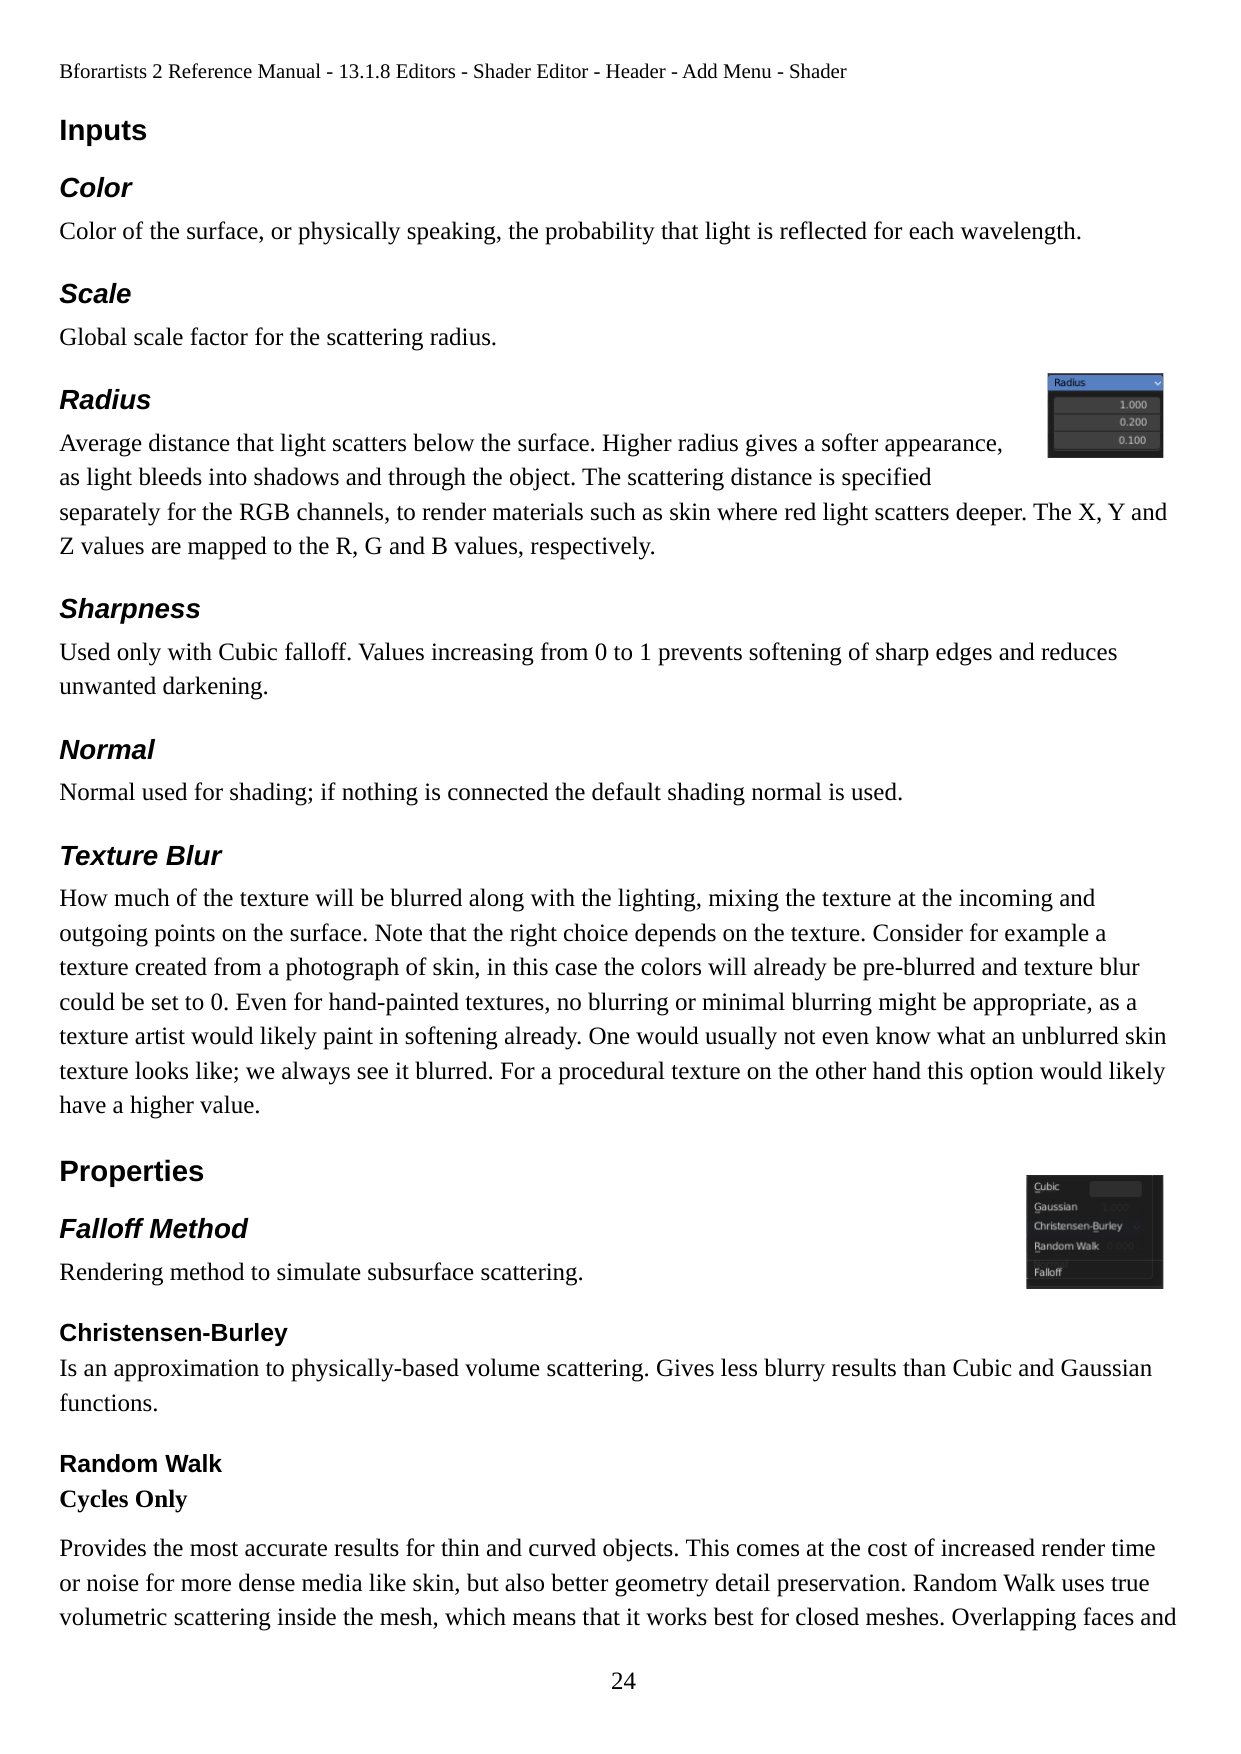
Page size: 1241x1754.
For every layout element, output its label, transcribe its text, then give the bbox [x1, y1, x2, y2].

subtitle [1164, 383, 1181, 415]
subtitle Radius [59, 383, 1047, 415]
subtitle Color [59, 171, 1181, 203]
subtitle Scale [59, 277, 1181, 309]
text Color of the surface, or physically speaking, the probability that light is reflected for each wavelength. [59, 216, 1181, 244]
text Normal used for shading; if nothing is connected the default shading normal is used. [59, 777, 1181, 806]
text Global scale factor for the scattering radius. [59, 322, 1181, 350]
picture [1026, 1175, 1164, 1289]
subtitle Properties [59, 1154, 1181, 1188]
text Average distance that light scatters below the surface. Higher radius gives a softer appearance, as light bleeds into shadows and through the object. The scattering distance is specified separately for the RGB channels, to render materials such as skin where red light scatters deeper. The X, Y and Z values are mapped to the R, G and B values, respectively. [59, 428, 1181, 560]
subtitle Falloff Method [59, 1213, 1026, 1244]
text Rendering method to simulate subsurface scattering. [59, 1257, 1026, 1286]
text Used only with Cubic falloff. Values increasing from 0 to 1 prevents softening of sharp edges and reduces unwanted darkening. [59, 637, 1181, 700]
text How much of the texture will be blurred along with the lighting, mixing the texture at the incoming and outgoing points on the surface. Note that the right choice depends on the texture. Consider for example a texture created from a photograph of skin, in this case the colors will already be pre-blurred and texture blur could be set to 0. Even for hand-painted textures, no blurring or minimal blurring might be appropriate, as a texture artist would likely paint in softening already. One would usually not even know what an unblurred skin texture looks like; we always see it blurred. For a procedural texture on the other hand this option would likely have a higher value. [59, 883, 1181, 1119]
subtitle Normal [59, 733, 1181, 765]
subtitle [1164, 1213, 1181, 1244]
subtitle Random Walk [59, 1449, 1181, 1478]
text Cycles Only [59, 1484, 1181, 1513]
subtitle Christensen-Burley [59, 1318, 1181, 1347]
subtitle Sharpness [59, 593, 1181, 624]
picture [1047, 373, 1164, 458]
text Provides the most accurate results for thin and curved objects. This comes at the cost of increased render time or noise for more dense media like skin, but also better geometry detail preservation. Random Walk uses true volumetric scattering inside the mesh, which means that it works best for closed meshes. Overlapping faces and [59, 1533, 1181, 1631]
subtitle Texture Blur [59, 839, 1181, 871]
text Is an approximation to physically-based volume scattering. Gives less blurry results than Cubic and Gaussian functions. [59, 1353, 1181, 1417]
subtitle Inputs [59, 113, 1181, 146]
